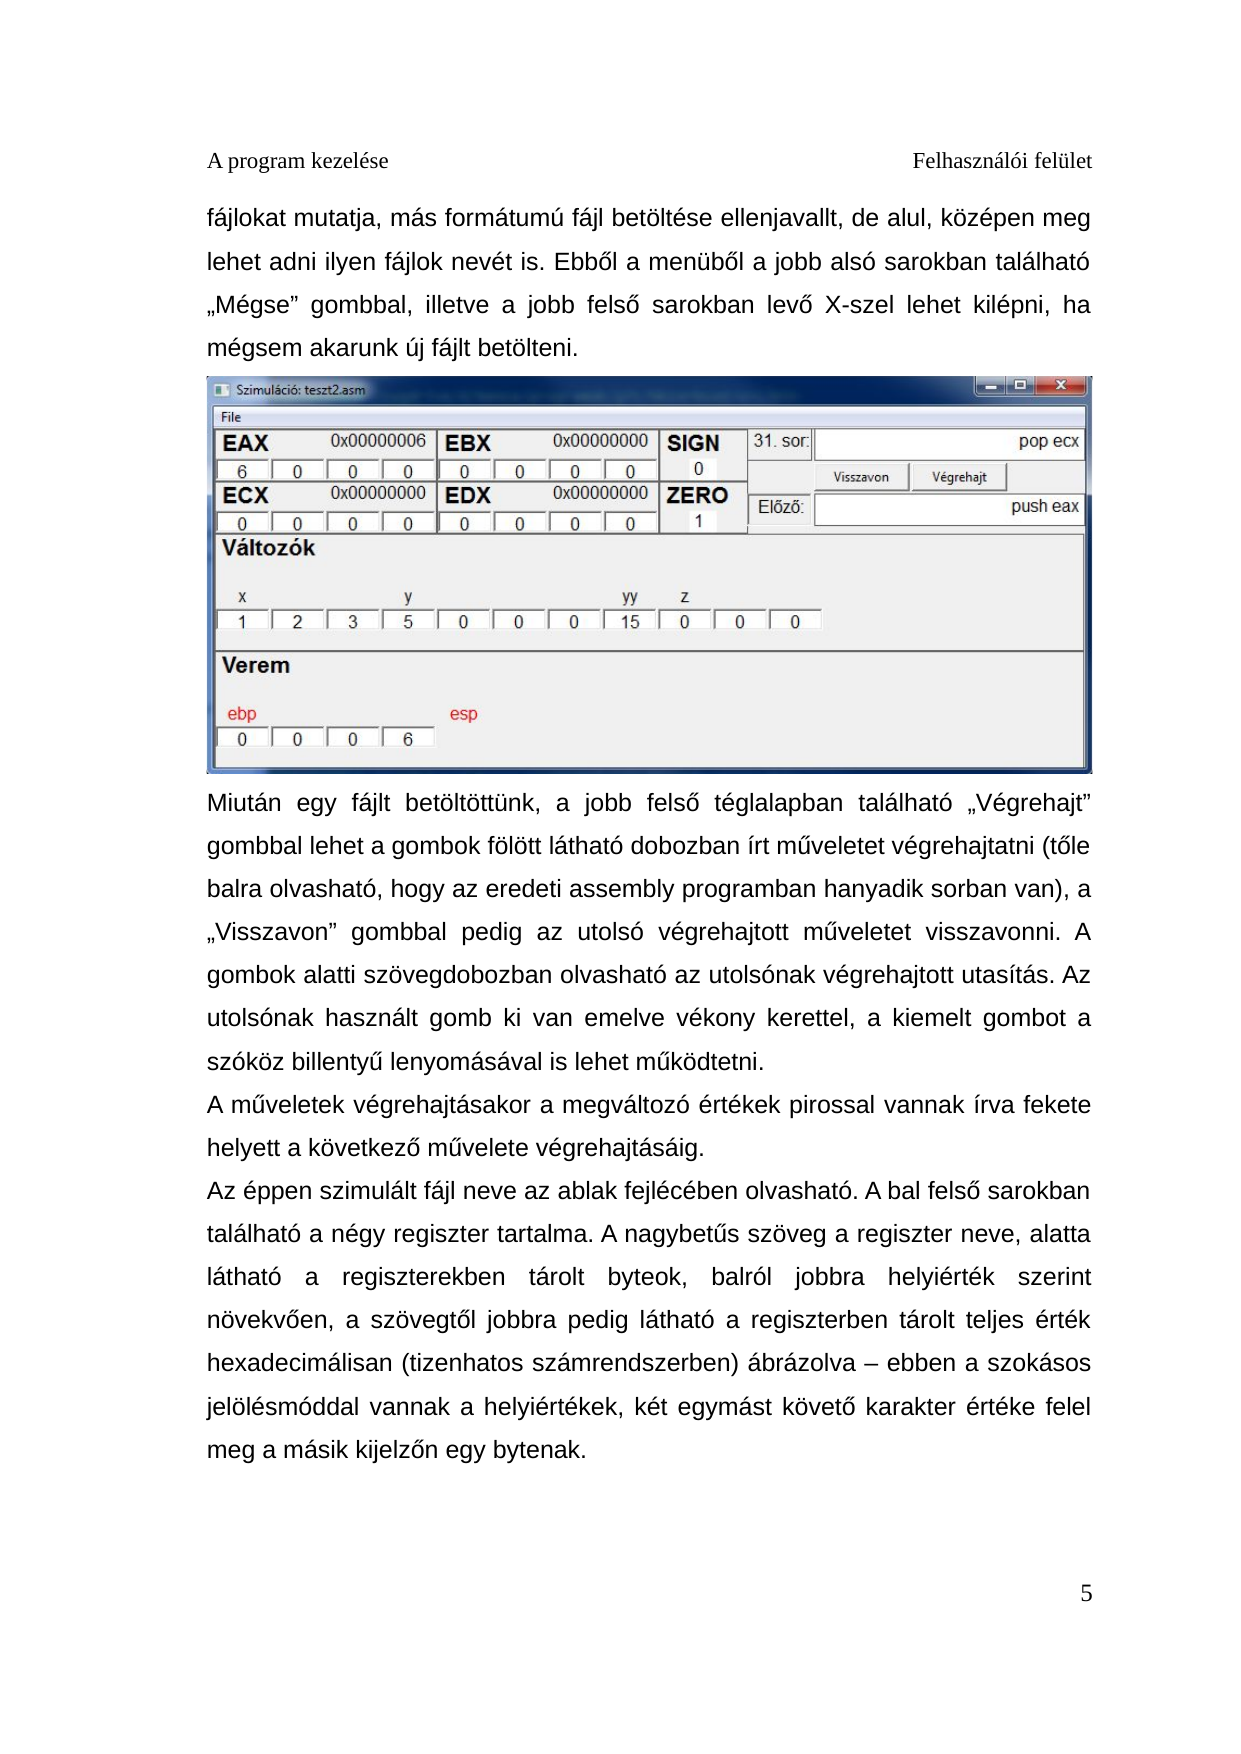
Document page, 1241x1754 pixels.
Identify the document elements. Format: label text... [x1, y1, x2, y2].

picture [206, 376, 1093, 774]
text Az éppen szimulált fájl neve az ablak fejlécében olvasható. A bal felső sarokban található a négy regiszter tartalma. A nagybetűs szöveg a regiszter neve, alatta látható a regiszterekben tárolt byteok, balról jobbra helyiérték szerint növekvően, a szövegtől jobbra pedig látható a regiszterben tárolt teljes érték hexadecimálisan (tizenhatos számrendszerben) ábrázolva – ebben a szokásos jelölésmóddal vannak a helyiértékek, két egymást követő karakter értéke felel meg a másik kijelzőn egy bytenak. [207, 1176, 1093, 1463]
text Miután egy fájlt betöltöttünk, a jobb felső téglalapban található „Végrehajt” gombbal lehet a gombok fölött látható dobozban írt műveletet végrehajtatni (tőle balra olvasható, hogy az eredeti assembly programban hanyadik sorban van), a „Visszavon” gombbal pedig az utolsó végrehajtott műveletet visszavonni. A gombok alatti szövegdobozban olvasható az utolsónak végrehajtott utasítás. Az utolsónak használt gomb ki van emelve vékony kerettel, a kiemelt gombot a szóköz billentyű lenyomásával is lehet működtetni. [207, 774, 1093, 1075]
text fájlokat mutatja, más formátumú fájl betöltése ellenjavallt, de alul, középen meg lehet adni ilyen fájlok nevét is. Ebből a menüből a jobb alsó sarokban található „Mégse” gombbal, illetve a jobb felső sarokban levő X-szel lehet kilépni, ha mégsem akarunk új fájlt betölteni. [207, 203, 1093, 362]
text A műveletek végrehajtásakor a megváltozó értékek pirossal vannak írva fekete helyett a következő művelete végrehajtásáig. [207, 1089, 1093, 1161]
